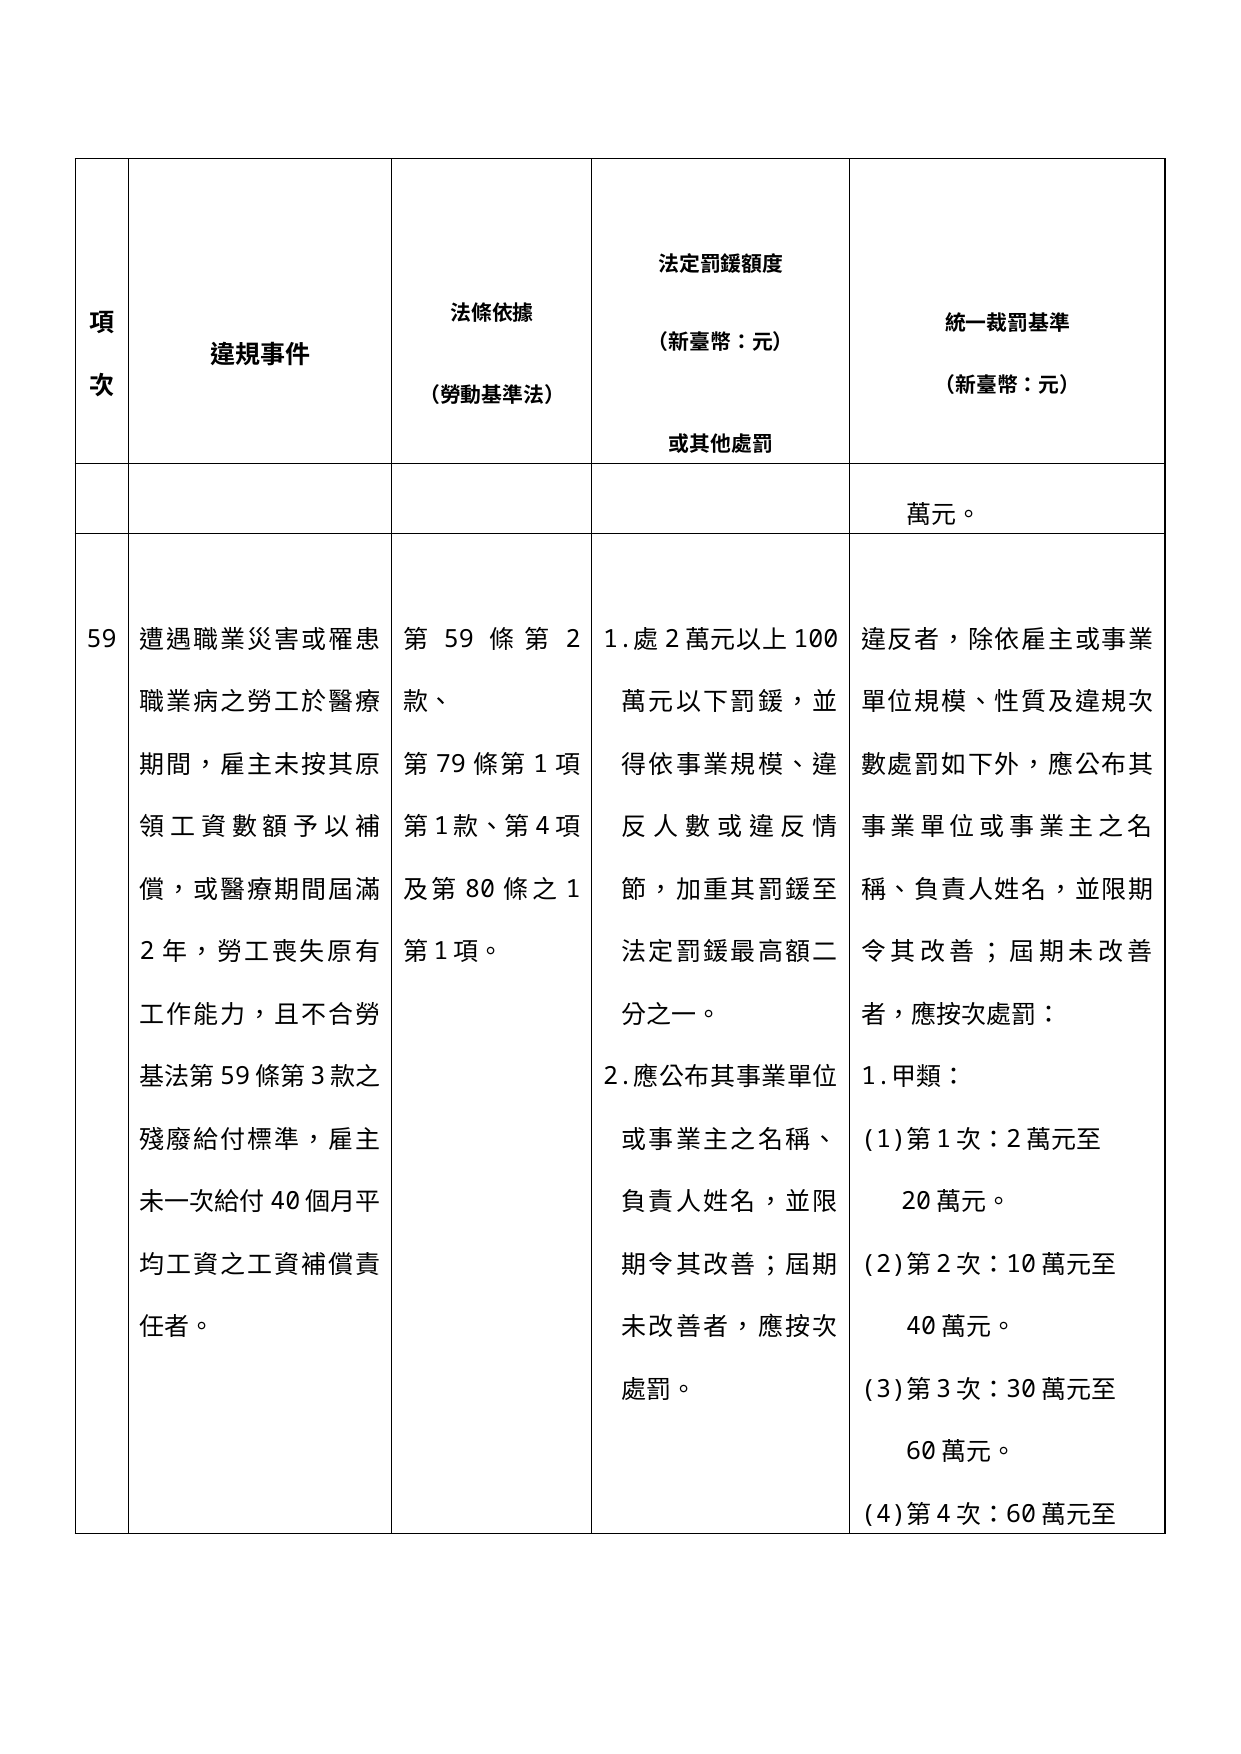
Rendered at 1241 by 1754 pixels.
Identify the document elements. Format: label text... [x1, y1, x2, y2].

table_cell 遭遇職業災害或罹患職業病之勞工於醫療期間，雇主未按其原領工資數額予以補償，或醫療期間屆滿2年，勞工喪失原有工作能力，且不合勞基法第59條第3款之殘廢給付標準，雇主未一次給付40個月平均工資之工資補償責任者。 [129, 534, 391, 1533]
table_cell 1.處2萬元以上100萬元以下罰鍰，並得依事業規模、違反人數或違反情節，加重其罰鍰至法定罰鍰最高額二分之一。 2.應公布其事業單位或事業主之名稱、負責人姓名，並限期令其改善；屆期未改善者，應按次處罰。 [592, 534, 849, 1533]
table_cell [129, 464, 391, 533]
table_cell [392, 464, 591, 533]
table_cell 59 [76, 534, 128, 1533]
table_header 違規事件 [129, 159, 391, 463]
table_cell 萬元。 [850, 464, 1164, 533]
table_header 統一裁罰基準 （新臺幣：元） [850, 159, 1164, 463]
table_cell 違反者，除依雇主或事業單位規模、性質及違規次數處罰如下外，應公布其事業單位或事業主之名稱、負責人姓名，並限期令其改善；屆期未改善者，應按次處罰： 1.甲類： (1)第1次：2萬元至 20萬元。 (2)第2次：10萬元至 40萬元。 (3)第3次：30萬元至 60萬元。 (4)第4次：60萬元至 [850, 534, 1164, 1533]
table_header 法定罰鍰額度 （新臺幣：元） 或其他處罰 [592, 159, 849, 463]
table_cell [76, 464, 128, 533]
table_cell [592, 464, 849, 533]
table_cell 第59條第2款、 第79條第1項第1款、第4項及第80條之1第1項。 [392, 534, 591, 1533]
table_header 法條依據 （勞動基準法） [392, 159, 591, 463]
table_header 項次 [76, 159, 128, 463]
